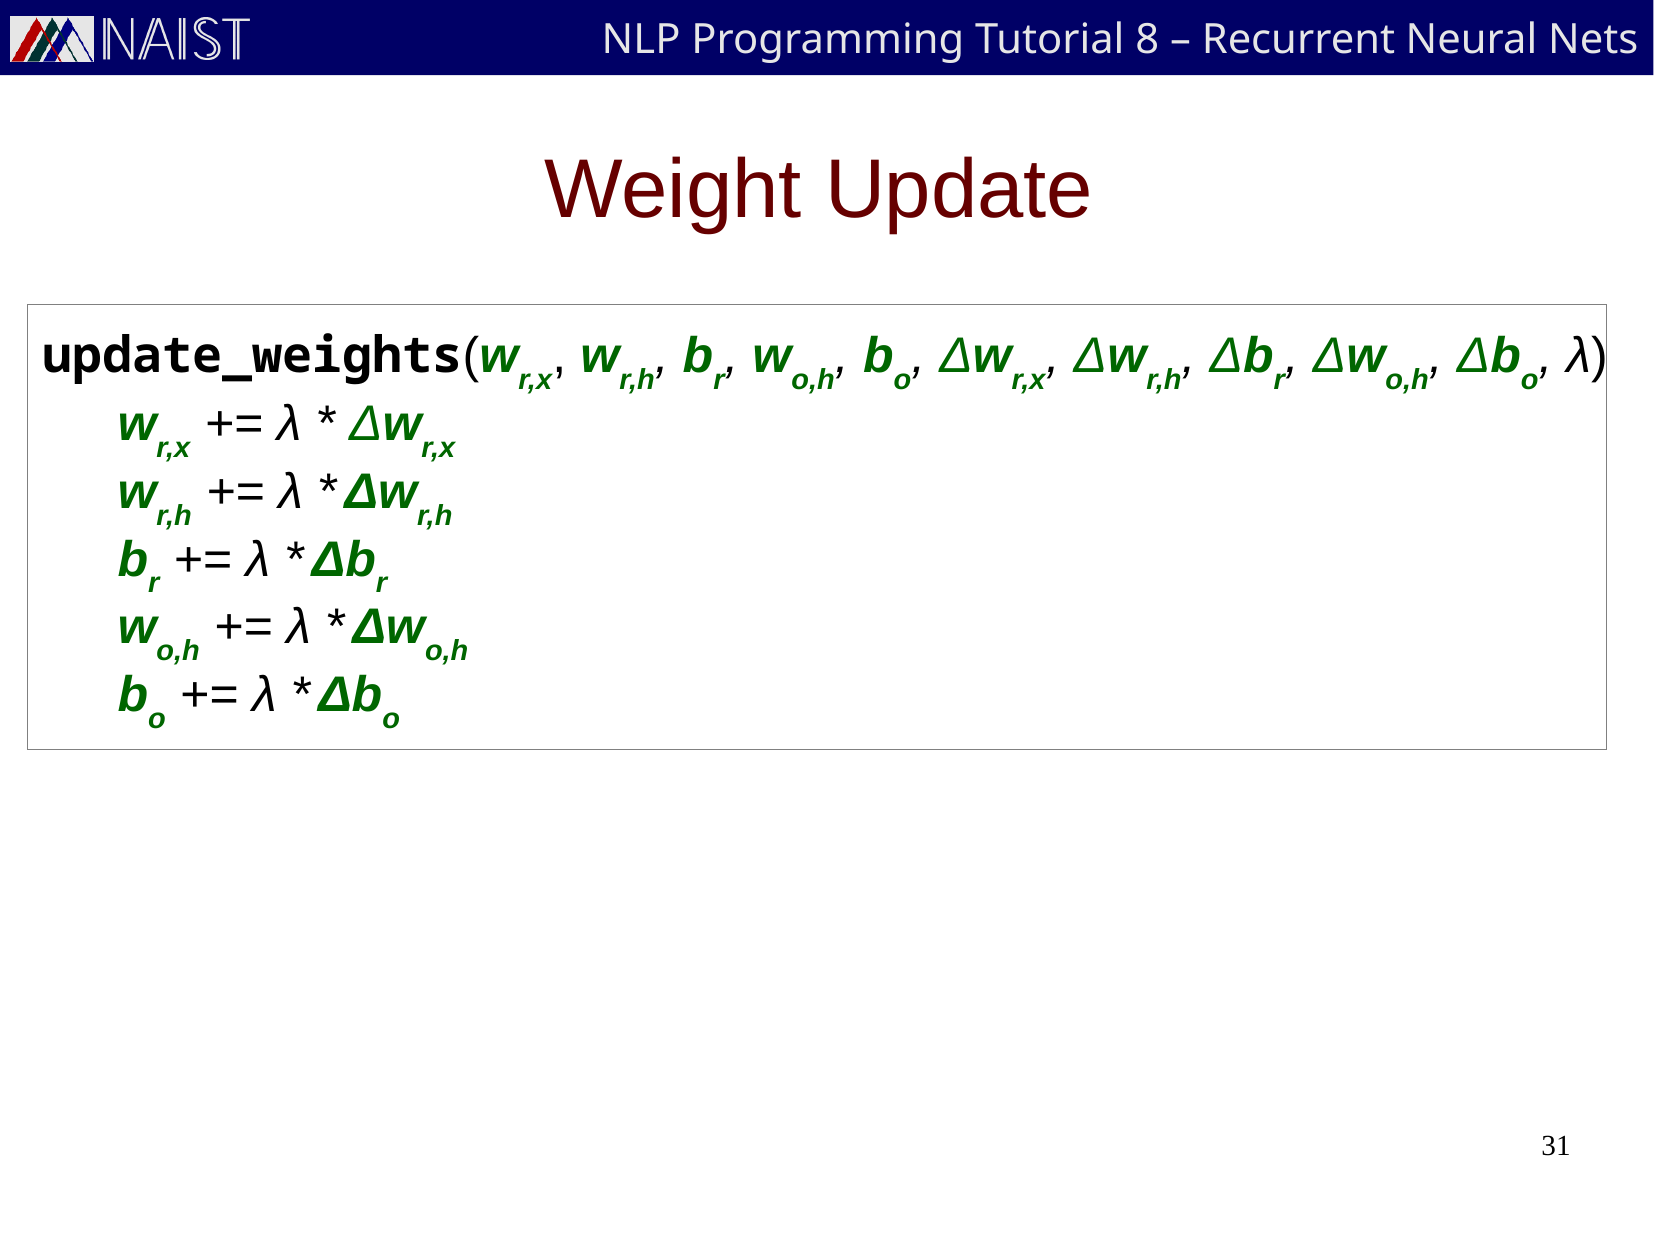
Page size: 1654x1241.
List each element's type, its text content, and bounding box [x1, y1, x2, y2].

text_box update_weights(wr,x, wr,h, br, wo,h, bo, Δwr,x, Δwr,h, Δbr, Δwo,h, Δbo, λ) wr,x += λ * Δwr,x wr,h += λ * Δwr,h br += λ * Δbr wo,h += λ * Δwo,h bo += λ * Δbo [28, 311, 1606, 749]
picture [10, 16, 94, 62]
picture [102, 17, 251, 60]
title Weight Update [75, 92, 1564, 285]
text_box update_weights(wr,x, wr,h, br, wo,h, bo, Δwr,x, Δwr,h, Δbr, Δwo,h, Δbo, λ) wr,x += λ * Δwr,x wr,h += λ * Δwr,h br += λ * Δbr wo,h += λ * Δwo,h bo += λ * Δbo [27, 311, 1621, 901]
